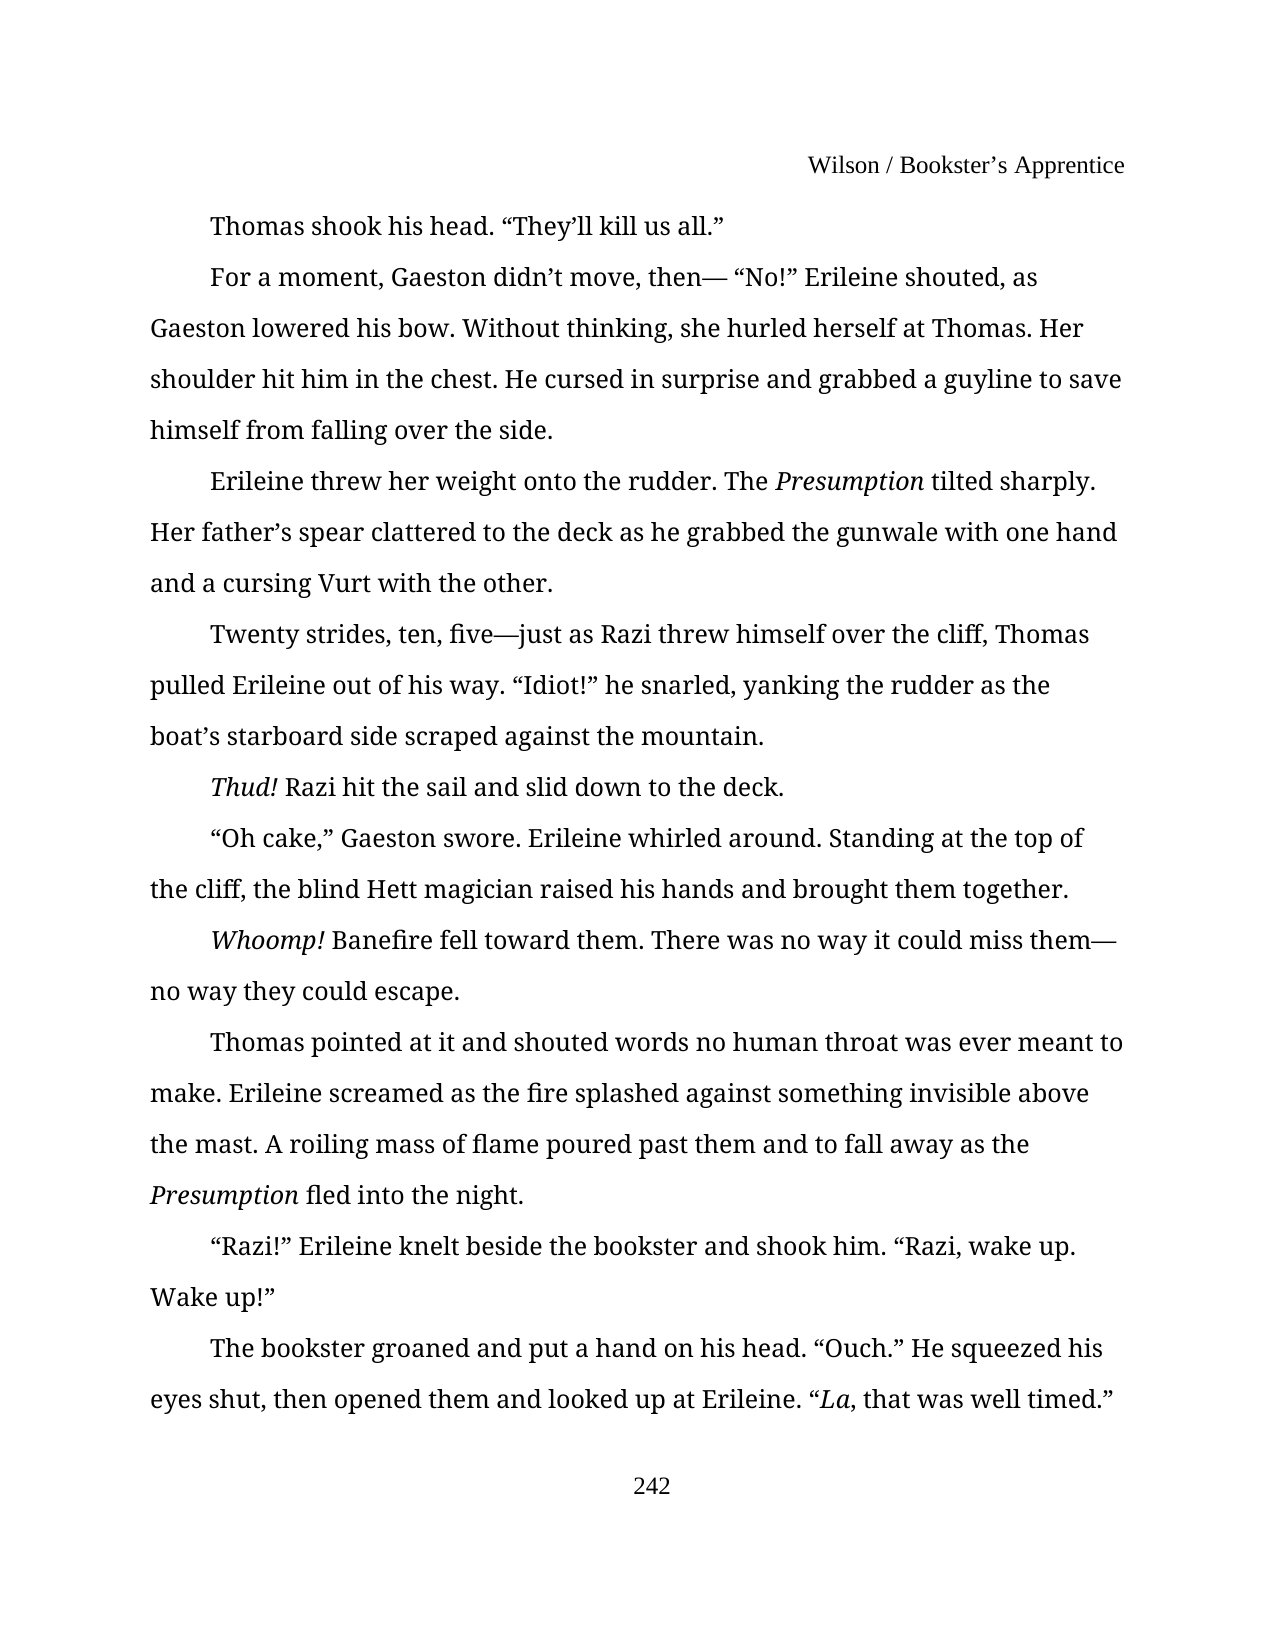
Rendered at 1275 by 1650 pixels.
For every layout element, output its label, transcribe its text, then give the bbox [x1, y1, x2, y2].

text Thomas shook his head. “They’ll kill us all.” [150, 208, 1125, 242]
text Twenty strides, ten, five—just as Razi threw himself over the cliff, Thomas pulled Erileine out of his way. “Idiot!” he snarled, yanking the rudder as the boat’s starboard side scraped against the mountain. [150, 617, 1125, 753]
text Whoomp! Banefire fell toward them. There was no way it could miss them—no way they could escape. [150, 923, 1125, 1008]
text For a moment, Gaeston didn’t move, then— “No!” Erileine shouted, as Gaeston lowered his bow. Without thinking, she hurled herself at Thomas. Her shoulder hit him in the chest. He cursed in surprise and grabbed a guyline to save himself from falling over the side. [150, 259, 1125, 446]
text “Oh cake,” Gaeston swore. Erileine whirled around. Standing at the top of the cliff, the blind Hett magician raised his hands and brought them together. [150, 821, 1125, 906]
text The bookster groaned and put a hand on his head. “Ouch.” He squeezed his eyes shut, then opened them and looked up at Erileine. “La, that was well timed.” [150, 1331, 1125, 1416]
text “Razi!” Erileine knelt beside the bookster and shook him. “Razi, wake up. Wake up!” [150, 1229, 1125, 1314]
text Thomas pointed at it and shouted words no human throat was ever meant to make. Erileine screamed as the fire splashed against something invisible above the mast. A roiling mass of flame poured past them and to fall away as the Presumption fled into the night. [150, 1025, 1125, 1212]
text Erileine threw her weight onto the rudder. The Presumption tilted sharply. Her father’s spear clattered to the deck as he grabbed the gunwale with one hand and a cursing Vurt with the other. [150, 463, 1125, 599]
text Thud! Razi hit the sail and slid down to the deck. [150, 770, 1125, 804]
